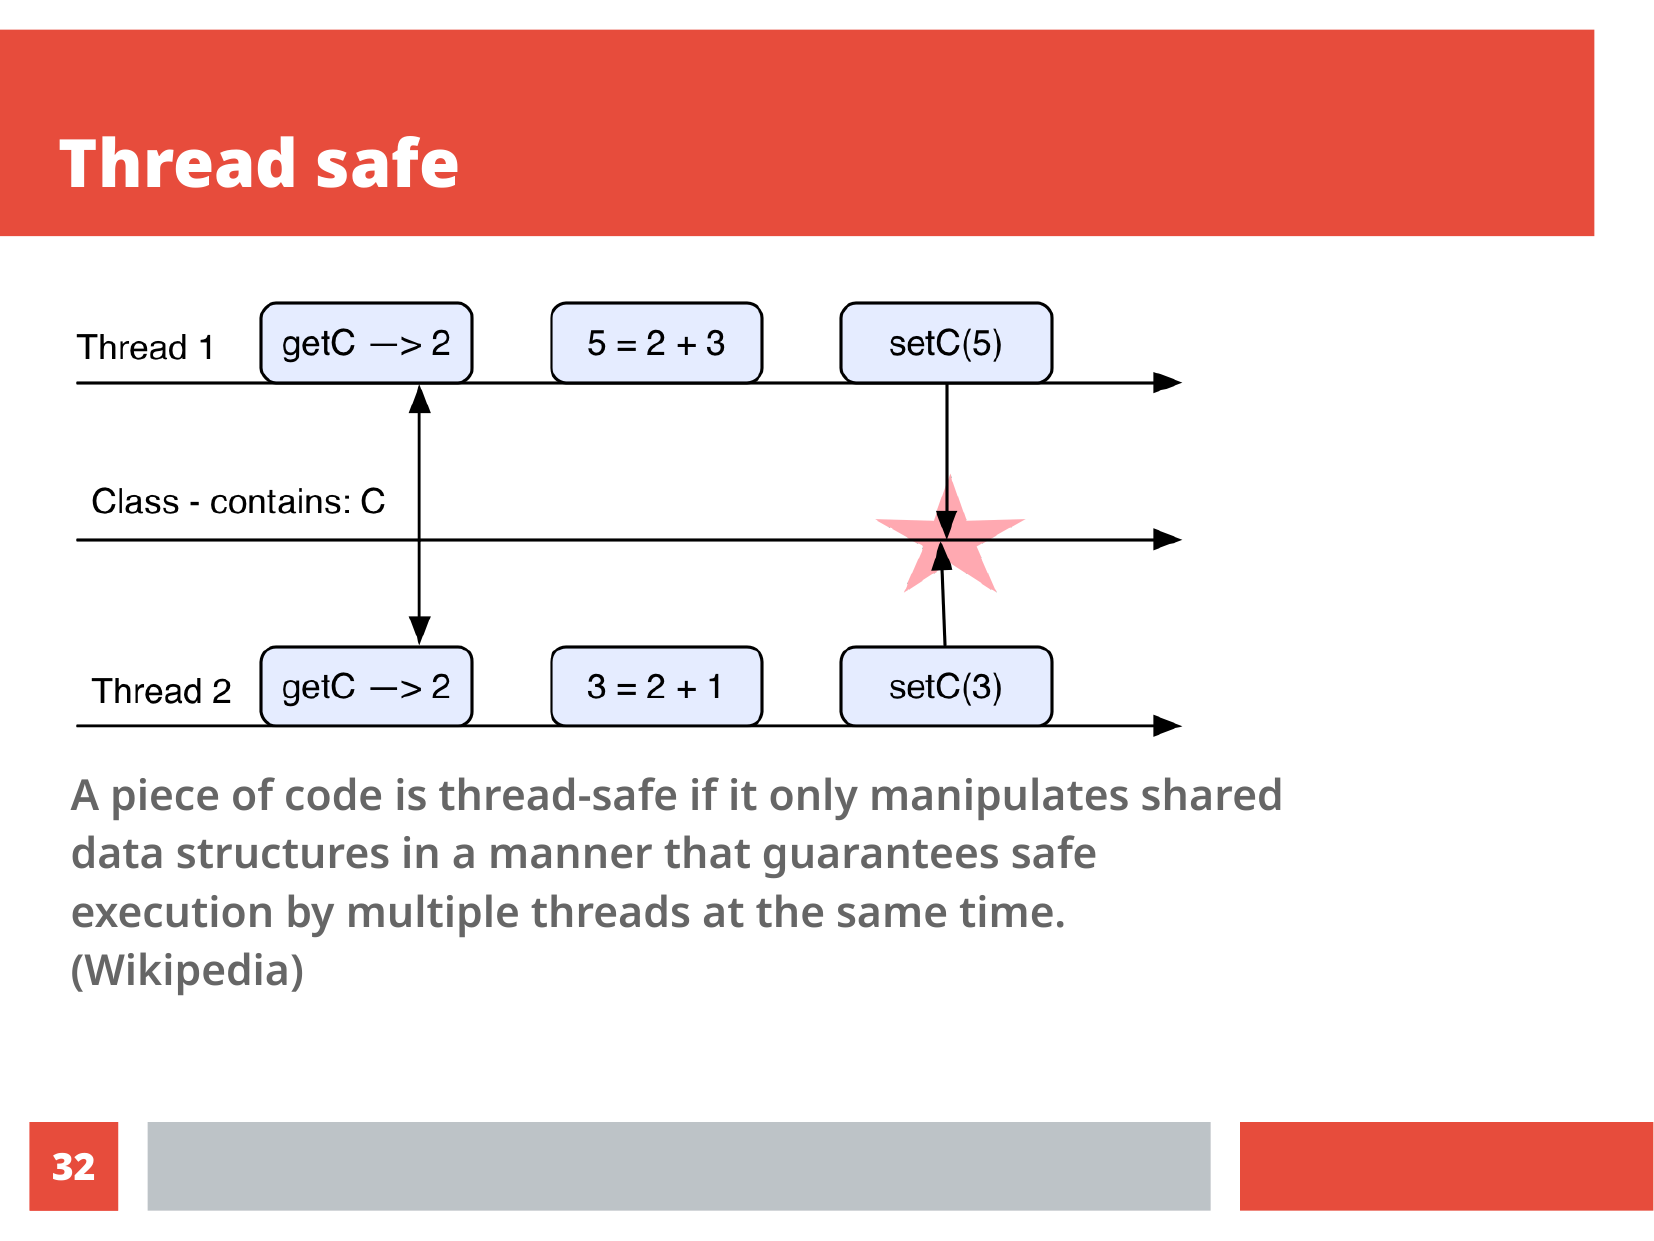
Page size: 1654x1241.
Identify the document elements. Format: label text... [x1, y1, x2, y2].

picture [62, 297, 1189, 743]
title Thread safe [59, 59, 1595, 207]
list A piece of code is thread-safe if it only manipulates shared data structures in a manner that guarantees safe execution by multiple threads at the same time. (Wikipedia) [70, 764, 1295, 999]
